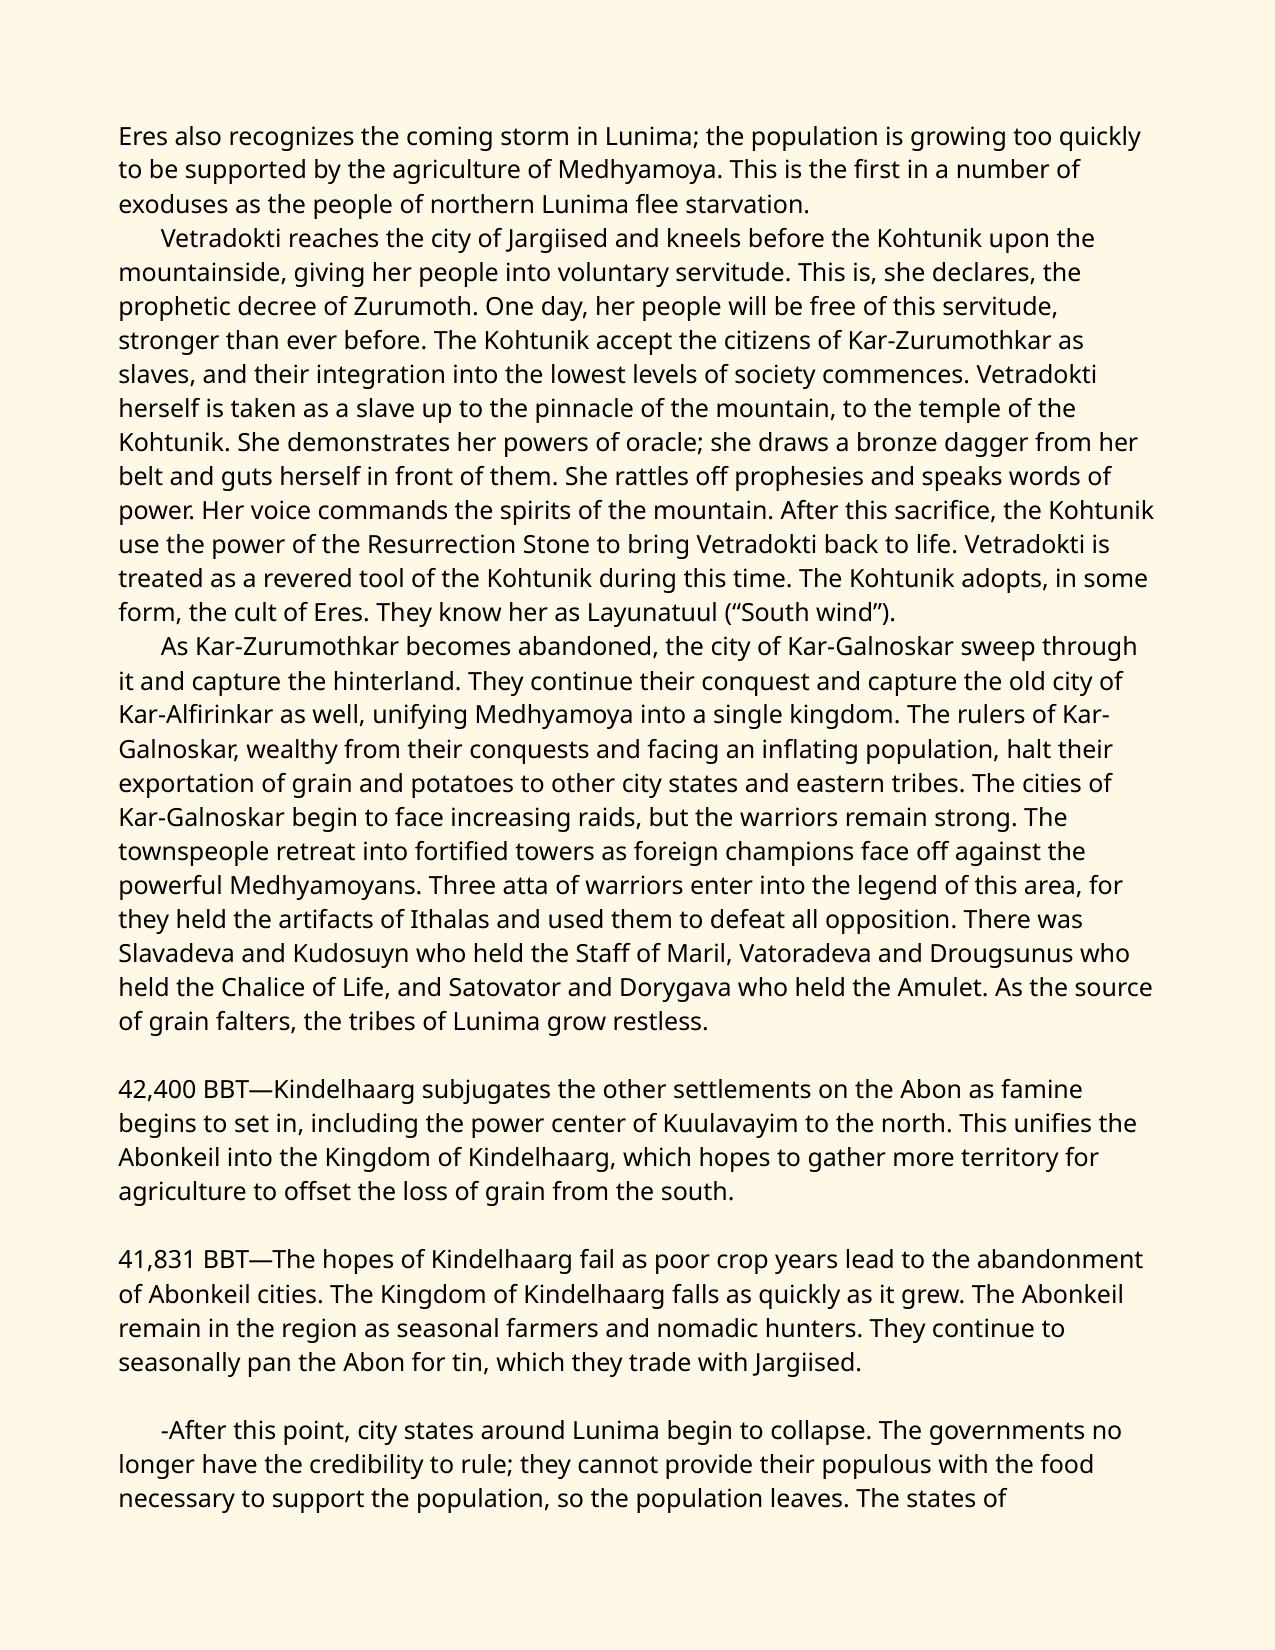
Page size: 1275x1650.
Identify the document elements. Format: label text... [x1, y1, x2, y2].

text Vetradokti reaches the city of Jargiised and kneels before the Kohtunik upon the mountainside, giving her people into voluntary servitude. This is, she declares, the prophetic decree of Zurumoth. One day, her people will be free of this servitude, stronger than ever before. The Kohtunik accept the citizens of Kar-Zurumothkar as slaves, and their integration into the lowest levels of society commences. Vetradokti herself is taken as a slave up to the pinnacle of the mountain, to the temple of the Kohtunik. She demonstrates her powers of oracle; she draws a bronze dagger from her belt and guts herself in front of them. She rattles off prophesies and speaks words of power. Her voice commands the spirits of the mountain. After this sacrifice, the Kohtunik use the power of the Resurrection Stone to bring Vetradokti back to life. Vetradokti is treated as a revered tool of the Kohtunik during this time. The Kohtunik adopts, in some form, the cult of Eres. They know her as Layunatuul (“South wind”). [118, 220, 1157, 629]
text -After this point, city states around Lunima begin to collapse. The governments no longer have the credibility to rule; they cannot provide their populous with the food necessary to support the population, so the population leaves. The states of [118, 1412, 1157, 1515]
text 42,400 BBT—Kindelhaarg subjugates the other settlements on the Abon as famine begins to set in, including the power center of Kuulavayim to the north. This unifies the Abonkeil into the Kingdom of Kindelhaarg, which hopes to gather more territory for agriculture to offset the loss of grain from the south. [118, 1072, 1157, 1208]
text As Kar-Zurumothkar becomes abandoned, the city of Kar-Galnoskar sweep through it and capture the hinterland. They continue their conquest and capture the old city of Kar-Alfirinkar as well, unifying Medhyamoya into a single kingdom. The rulers of Kar-Galnoskar, wealthy from their conquests and facing an inflating population, halt their exportation of grain and potatoes to other city states and eastern tribes. The cities of Kar-Galnoskar begin to face increasing raids, but the warriors remain strong. The townspeople retreat into fortified towers as foreign champions face off against the powerful Medhyamoyans. Three atta of warriors enter into the legend of this area, for they held the artifacts of Ithalas and used them to defeat all opposition. There was Slavadeva and Kudosuyn who held the Staff of Maril, Vatoradeva and Drougsunus who held the Chalice of Life, and Satovator and Dorygava who held the Amulet. As the source of grain falters, the tribes of Lunima grow restless. [118, 629, 1157, 1038]
text 41,831 BBT—The hopes of Kindelhaarg fail as poor crop years lead to the abandonment of Abonkeil cities. The Kingdom of Kindelhaarg falls as quickly as it grew. The Abonkeil remain in the region as seasonal farmers and nomadic hunters. They continue to seasonally pan the Abon for tin, which they trade with Jargiised. [118, 1242, 1157, 1378]
text Eres also recognizes the coming storm in Lunima; the population is growing too quickly to be supported by the agriculture of Medhyamoya. This is the first in a number of exoduses as the people of northern Lunima flee starvation. [118, 118, 1157, 220]
